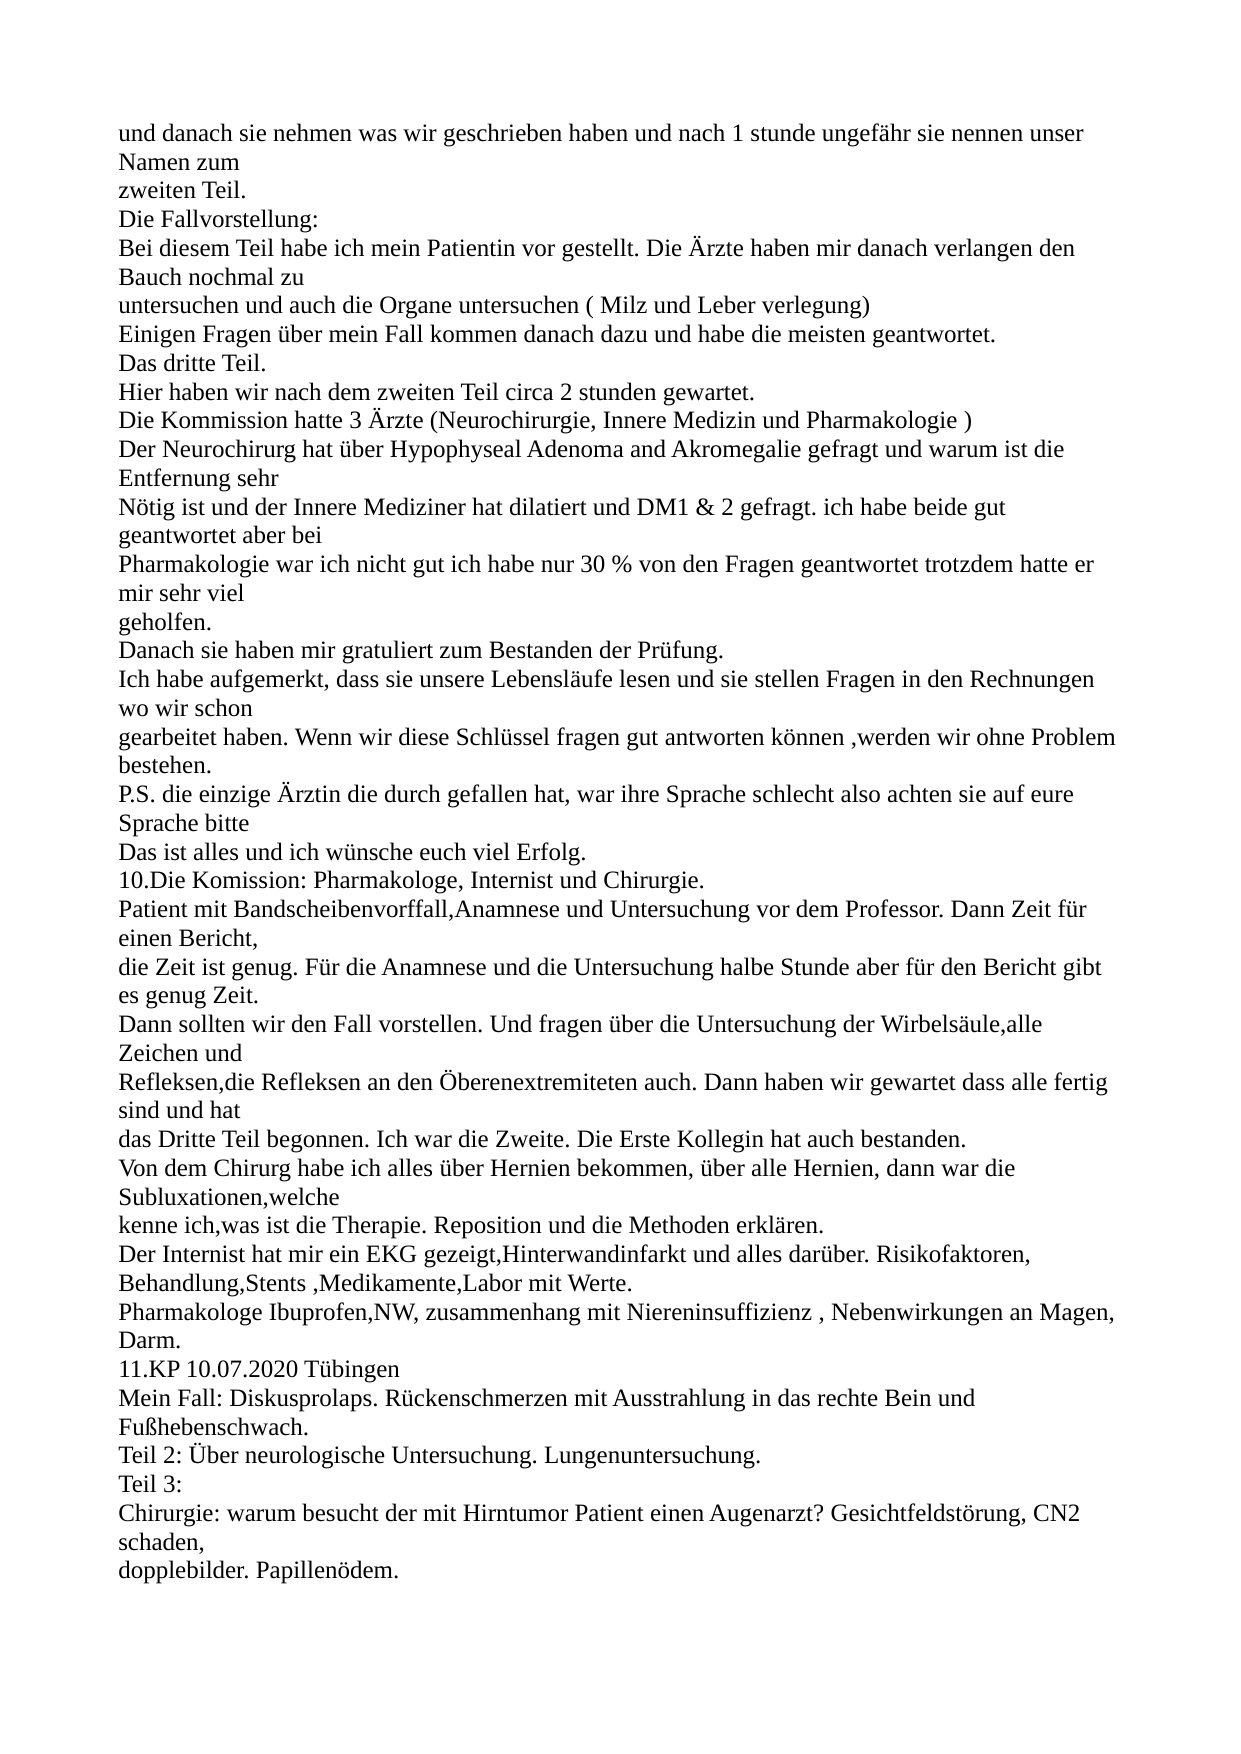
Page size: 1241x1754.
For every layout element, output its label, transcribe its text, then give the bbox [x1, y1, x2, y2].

text gearbeitet haben. Wenn wir diese Schlüssel fragen gut antworten können ,werden wir ohne Problem bestehen. [118, 722, 1122, 779]
text Pharmakologie war ich nicht gut ich habe nur 30 % von den Fragen geantwortet trotzdem hatte er mir sehr viel [118, 549, 1122, 607]
text Patient mit Bandscheibenvorffall,Anamnese und Untersuchung vor dem Professor. Dann Zeit für einen Bericht, [118, 894, 1122, 952]
text Die Kommission hatte 3 Ärzte (Neurochirurgie, Innere Medizin und Pharmakologie ) [118, 406, 1122, 434]
text Hier haben wir nach dem zweiten Teil circa 2 stunden gewartet. [118, 377, 1122, 406]
text Einigen Fragen über mein Fall kommen danach dazu und habe die meisten geantwortet. [118, 319, 1122, 348]
text Die Fallvorstellung: [118, 204, 1122, 233]
text Danach sie haben mir gratuliert zum Bestanden der Prüfung. [118, 636, 1122, 664]
text Teil 2: Über neurologische Untersuchung. Lungenuntersuchung. [118, 1441, 1122, 1469]
text Refleksen,die Refleksen an den Öberenextremiteten auch. Dann haben wir gewartet dass alle fertig sind und hat [118, 1067, 1122, 1124]
text und danach sie nehmen was wir geschrieben haben und nach 1 stunde ungefähr sie nennen unser Namen zum [118, 118, 1122, 176]
text Chirurgie: warum besucht der mit Hirntumor Patient einen Augenarzt? Gesichtfeldstörung, CN2 schaden, [118, 1498, 1122, 1556]
text dopplebilder. Papillenödem. [118, 1556, 1122, 1584]
text geholfen. [118, 607, 1122, 636]
text Ich habe aufgemerkt, dass sie unsere Lebensläufe lesen und sie stellen Fragen in den Rechnungen wo wir schon [118, 664, 1122, 722]
text Das dritte Teil. [118, 348, 1122, 377]
text Von dem Chirurg habe ich alles über Hernien bekommen, über alle Hernien, dann war die Subluxationen,welche [118, 1153, 1122, 1211]
text die Zeit ist genug. Für die Anamnese und die Untersuchung halbe Stunde aber für den Bericht gibt es genug Zeit. [118, 952, 1122, 1009]
text 11.KP 10.07.2020 Tübingen [118, 1354, 1122, 1383]
text Pharmakologe Ibuprofen,NW, zusammenhang mit Niereninsuffizienz , Nebenwirkungen an Magen, Darm. [118, 1297, 1122, 1354]
text Teil 3: [118, 1469, 1122, 1498]
text Nötig ist und der Innere Mediziner hat dilatiert und DM1 & 2 gefragt. ich habe beide gut geantwortet aber bei [118, 492, 1122, 549]
text Der Neurochirurg hat über Hypophyseal Adenoma and Akromegalie gefragt und warum ist die Entfernung sehr [118, 434, 1122, 492]
text Das ist alles und ich wünsche euch viel Erfolg. [118, 837, 1122, 866]
text Bei diesem Teil habe ich mein Patientin vor gestellt. Die Ärzte haben mir danach verlangen den Bauch nochmal zu [118, 233, 1122, 291]
text P.S. die einzige Ärztin die durch gefallen hat, war ihre Sprache schlecht also achten sie auf eure Sprache bitte [118, 779, 1122, 837]
text Behandlung,Stents ,Medikamente,Labor mit Werte. [118, 1268, 1122, 1297]
text Dann sollten wir den Fall vorstellen. Und fragen über die Untersuchung der Wirbelsäule,alle Zeichen und [118, 1009, 1122, 1067]
text kenne ich,was ist die Therapie. Reposition und die Methoden erklären. [118, 1211, 1122, 1239]
text Mein Fall: Diskusprolaps. Rückenschmerzen mit Ausstrahlung in das rechte Bein und Fußhebenschwach. [118, 1383, 1122, 1441]
text zweiten Teil. [118, 176, 1122, 204]
text Der Internist hat mir ein EKG gezeigt,Hinterwandinfarkt und alles darüber. Risikofaktoren, [118, 1239, 1122, 1268]
text das Dritte Teil begonnen. Ich war die Zweite. Die Erste Kollegin hat auch bestanden. [118, 1124, 1122, 1153]
text untersuchen und auch die Organe untersuchen ( Milz und Leber verlegung) [118, 291, 1122, 319]
text 10.Die Komission: Pharmakologe, Internist und Chirurgie. [118, 866, 1122, 894]
